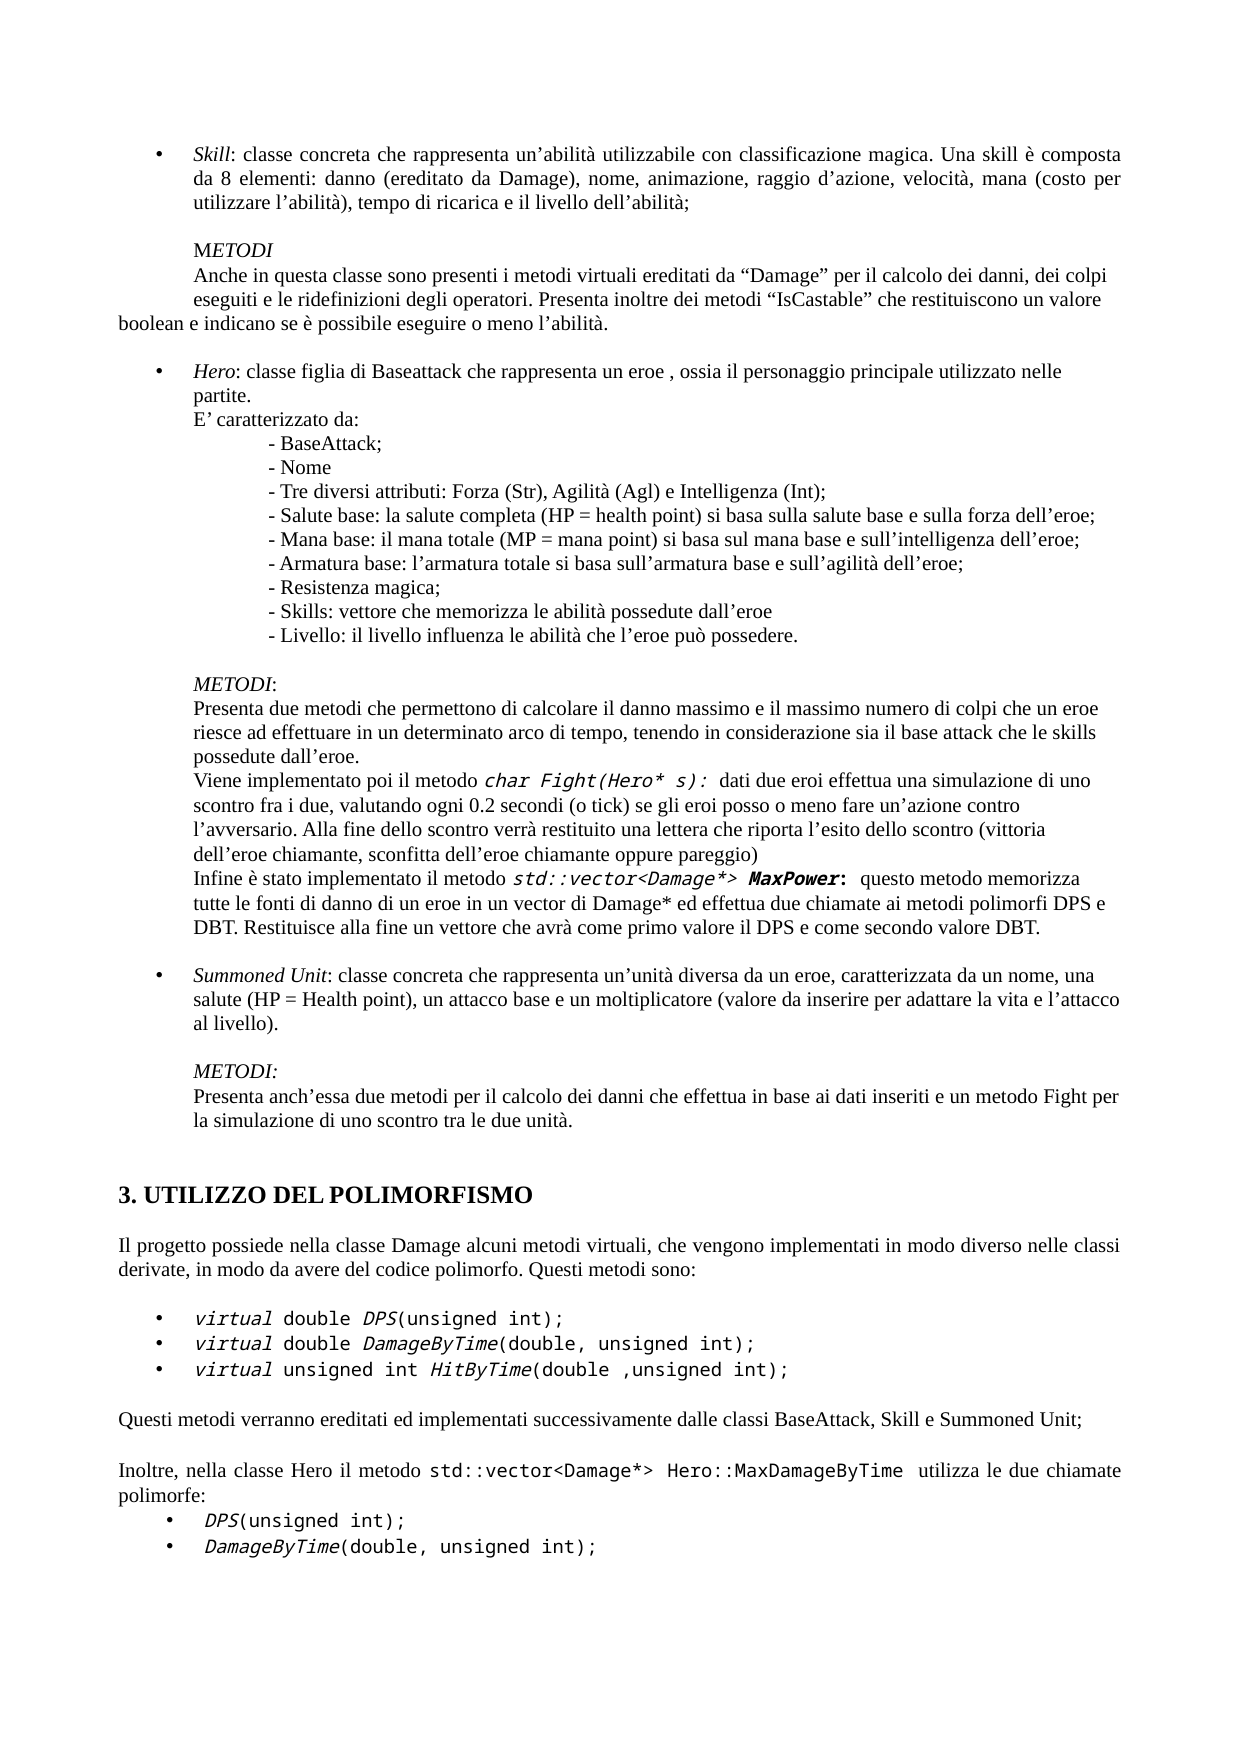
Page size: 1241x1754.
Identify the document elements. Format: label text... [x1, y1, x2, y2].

text Anche in questa classe sono presenti i metodi virtuali ereditati da “Damage” per il calcolo dei danni, dei colpi eseguiti e le ridefinizioni degli operatori. Presenta inoltre dei metodi “IsCastable” che restituiscono un valore boolean e indicano se è possibile eseguire o meno l’abilità. [118, 262, 1122, 359]
text Il progetto possiede nella classe Damage alcuni metodi virtuali, che vengono implementati in modo diverso nelle classi derivate, in modo da avere del codice polimorfo. Questi metodi sono: [118, 1233, 1122, 1281]
text METODI [118, 238, 1122, 262]
text METODI: Presenta anch’essa due metodi per il calcolo dei danni che effettua in base ai dati inseriti e un metodo Fight per la simulazione di uno scontro tra le due unità. [118, 1059, 1122, 1132]
list - Resistenza magica; [156, 575, 1122, 599]
list Presenta due metodi che permettono di calcolare il danno massimo e il massimo numero di colpi che un eroe riesce ad effettuare in un determinato arco di tempo, tenendo in considerazione sia il base attack che le skills possedute dall’eroe. [156, 696, 1122, 768]
text Questi metodi verranno ereditati ed implementati successivamente dalle classi BaseAttack, Skill e Summoned Unit; [118, 1407, 1122, 1431]
list Viene implementato poi il metodo char Fight(Hero* s): dati due eroi effettua una simulazione di uno scontro fra i due, valutando ogni 0.2 secondi (o tick) se gli eroi posso o meno fare un’azione contro l’avversario. Alla fine dello scontro verrà restituito una lettera che riporta l’esito dello scontro (vittoria dell’eroe chiamante, sconfitta dell’eroe chiamante oppure pareggio) [156, 768, 1122, 866]
list DamageByTime(double, unsigned int); [166, 1533, 1122, 1558]
list virtual double DamageByTime(double, unsigned int); [156, 1330, 1122, 1356]
list - Skills: vettore che memorizza le abilità possedute dall’eroe [156, 599, 1122, 623]
list DPS(unsigned int); [166, 1507, 1122, 1533]
list virtual double DPS(unsigned int); [156, 1305, 1122, 1330]
text Infine è stato implementato il metodo std::vector<Damage*> MaxPower: questo metodo memorizza tutte le fonti di danno di un eroe in un vector di Damage* ed effettua due chiamate ai metodi polimorfi DPS e DBT. Restituisce alla fine un vettore che avrà come primo valore il DPS e come secondo valore DBT. [118, 866, 1122, 939]
list - Livello: il livello influenza le abilità che l’eroe può possedere. [156, 623, 1122, 647]
list Skill: classe concreta che rappresenta un’abilità utilizzabile con classificazione magica. Una skill è composta da 8 elementi: danno (ereditato da Damage), nome, animazione, raggio d’azione, velocità, mana (costo per utilizzare l’abilità), tempo di ricarica e il livello dell’abilità; [156, 142, 1122, 214]
list - BaseAttack; [156, 431, 1122, 455]
list METODI: [156, 672, 1122, 696]
text Inoltre, nella classe Hero il metodo std::vector<Damage*> Hero::MaxDamageByTime utilizza le due chiamate polimorfe: [118, 1455, 1122, 1507]
list Summoned Unit: classe concreta che rappresenta un’unità diversa da un eroe, caratterizzata da un nome, una salute (HP = Health point), un attacco base e un moltiplicatore (valore da inserire per adattare la vita e l’attacco al livello). [156, 963, 1122, 1035]
list virtual unsigned int HitByTime(double ,unsigned int); [156, 1356, 1122, 1381]
list Hero: classe figlia di Baseattack che rappresenta un eroe , ossia il personaggio principale utilizzato nelle partite. [156, 359, 1122, 407]
text 3. UTILIZZO DEL POLIMORFISMO [118, 1180, 1122, 1208]
list - Mana base: il mana totale (MP = mana point) si basa sul mana base e sull’intelligenza dell’eroe; [156, 527, 1122, 551]
list E’ caratterizzato da: [156, 407, 1122, 431]
list - Tre diversi attributi: Forza (Str), Agilità (Agl) e Intelligenza (Int); [156, 479, 1122, 503]
list - Armatura base: l’armatura totale si basa sull’armatura base e sull’agilità dell’eroe; [156, 551, 1122, 575]
list - Nome [156, 455, 1122, 479]
list - Salute base: la salute completa (HP = health point) si basa sulla salute base e sulla forza dell’eroe; [156, 503, 1122, 527]
